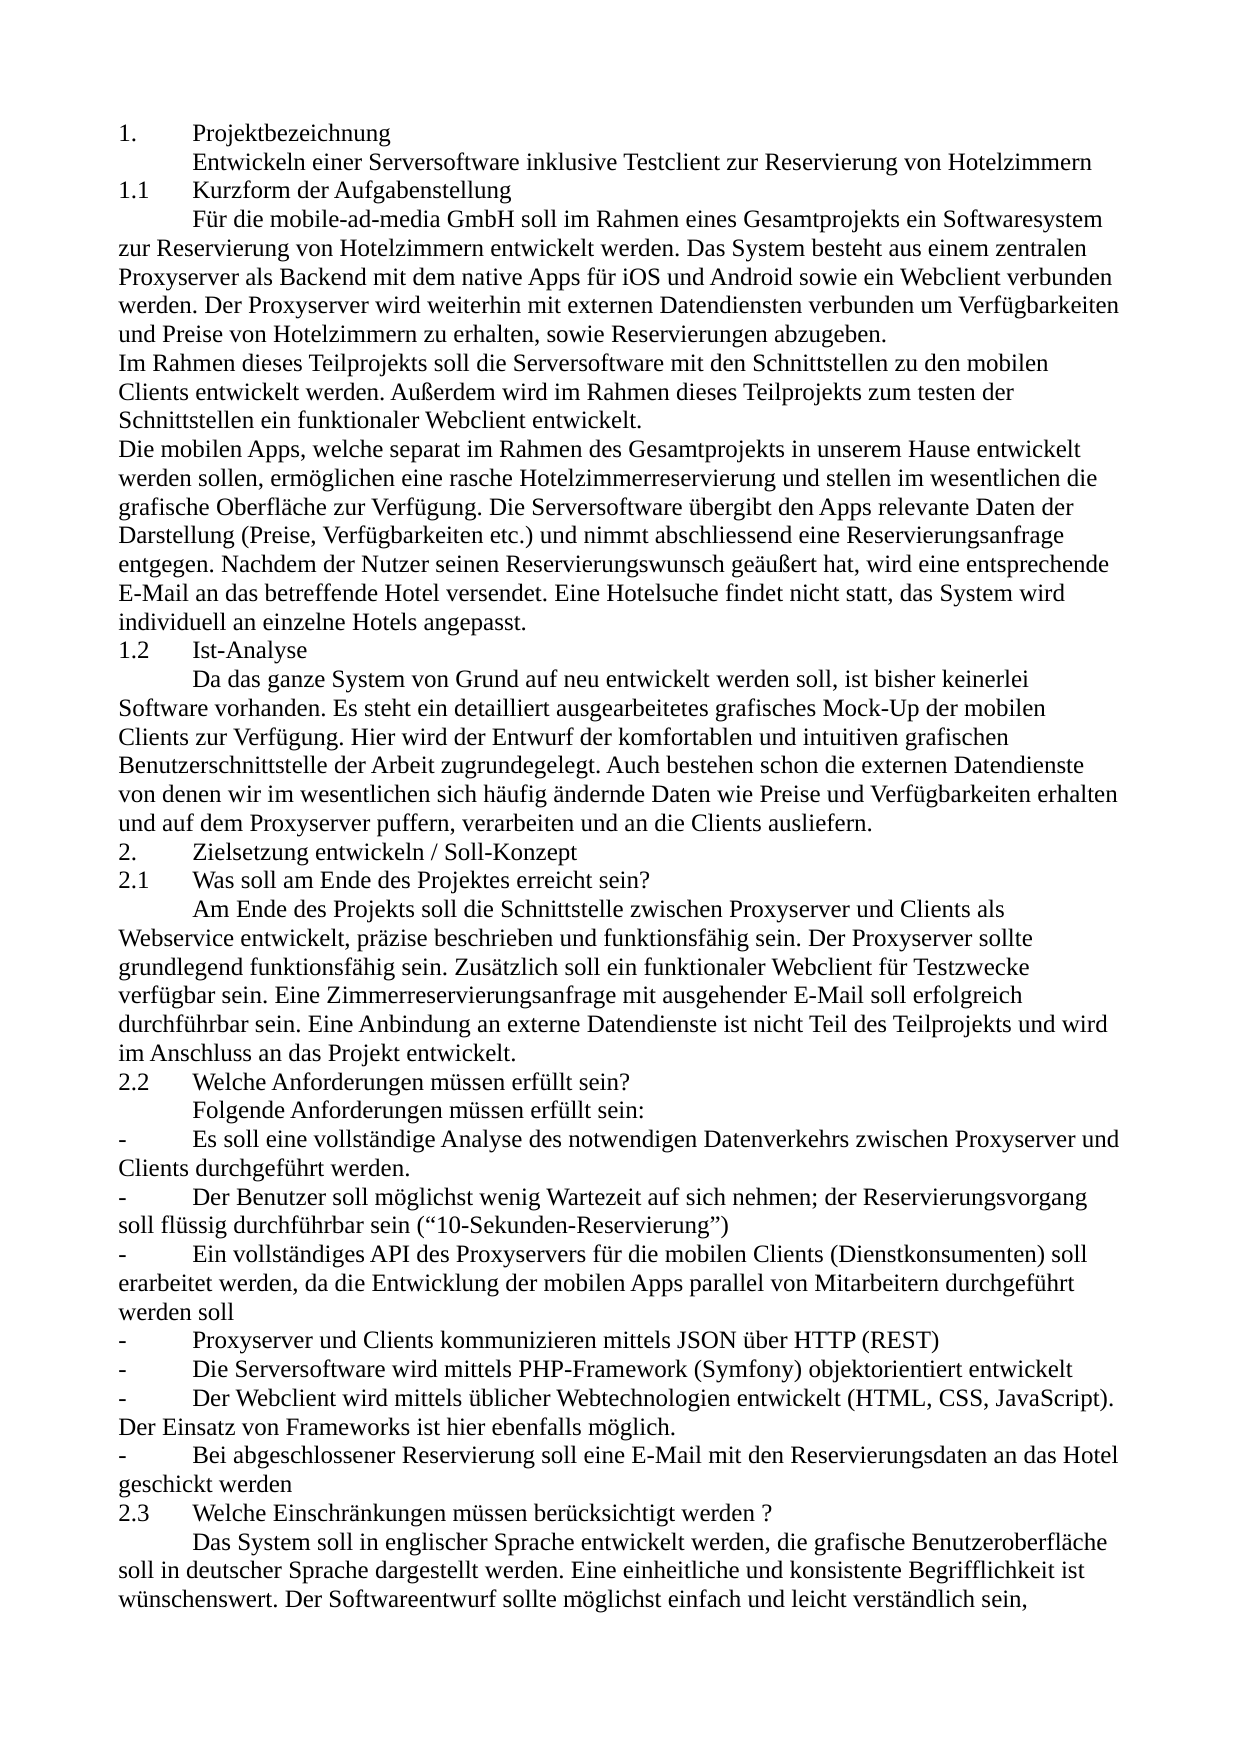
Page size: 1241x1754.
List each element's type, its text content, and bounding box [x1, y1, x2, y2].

text Folgende Anforderungen müssen erfüllt sein: [118, 1096, 1122, 1124]
text - Die Serversoftware wird mittels PHP-Framework (Symfony) objektorientiert entwickelt [118, 1354, 1122, 1383]
text 2.1 Was soll am Ende des Projektes erreicht sein? [118, 866, 1122, 894]
text Im Rahmen dieses Teilprojekts soll die Serversoftware mit den Schnittstellen zu den mobilen Clients entwickelt werden. Außerdem wird im Rahmen dieses Teilprojekts zum testen der Schnittstellen ein funktionaler Webclient entwickelt. [118, 348, 1122, 434]
text 2. Zielsetzung entwickeln / Soll-Konzept [118, 837, 1122, 866]
text Für die mobile-ad-media GmbH soll im Rahmen eines Gesamtprojekts ein Softwaresystem zur Reservierung von Hotelzimmern entwickelt werden. Das System besteht aus einem zentralen Proxyserver als Backend mit dem native Apps für iOS und Android sowie ein Webclient verbunden werden. Der Proxyserver wird weiterhin mit externen Datendiensten verbunden um Verfügbarkeiten und Preise von Hotelzimmern zu erhalten, sowie Reservierungen abzugeben. [118, 204, 1122, 348]
text - Der Webclient wird mittels üblicher Webtechnologien entwickelt (HTML, CSS, JavaScript). Der Einsatz von Frameworks ist hier ebenfalls möglich. [118, 1383, 1122, 1441]
text Die mobilen Apps, welche separat im Rahmen des Gesamtprojekts in unserem Hause entwickelt werden sollen, ermöglichen eine rasche Hotelzimmerreservierung und stellen im wesentlichen die grafische Oberfläche zur Verfügung. Die Serversoftware übergibt den Apps relevante Daten der Darstellung (Preise, Verfügbarkeiten etc.) und nimmt abschliessend eine Reservierungsanfrage entgegen. Nachdem der Nutzer seinen Reservierungswunsch geäußert hat, wird eine entsprechende E-Mail an das betreffende Hotel versendet. Eine Hotelsuche findet nicht statt, das System wird individuell an einzelne Hotels angepasst. [118, 434, 1122, 636]
text 1.1 Kurzform der Aufgabenstellung [118, 176, 1122, 204]
text Am Ende des Projekts soll die Schnittstelle zwischen Proxyserver und Clients als Webservice entwickelt, präzise beschrieben und funktionsfähig sein. Der Proxyserver sollte grundlegend funktionsfähig sein. Zusätzlich soll ein funktionaler Webclient für Testzwecke verfügbar sein. Eine Zimmerreservierungsanfrage mit ausgehender E-Mail soll erfolgreich durchführbar sein. Eine Anbindung an externe Datendienste ist nicht Teil des Teilprojekts und wird im Anschluss an das Projekt entwickelt. [118, 894, 1122, 1067]
text Das System soll in englischer Sprache entwickelt werden, die grafische Benutzeroberfläche soll in deutscher Sprache dargestellt werden. Eine einheitliche und konsistente Begrifflichkeit ist wünschenswert. Der Softwareentwurf sollte möglichst einfach und leicht verständlich sein, [118, 1527, 1122, 1613]
text 1.2 Ist-Analyse [118, 636, 1122, 664]
text - Bei abgeschlossener Reservierung soll eine E-Mail mit den Reservierungsdaten an das Hotel geschickt werden [118, 1441, 1122, 1498]
text - Proxyserver und Clients kommunizieren mittels JSON über HTTP (REST) [118, 1326, 1122, 1354]
text - Der Benutzer soll möglichst wenig Wartezeit auf sich nehmen; der Reservierungsvorgang soll flüssig durchführbar sein (“10-Sekunden-Reservierung”) [118, 1182, 1122, 1239]
text - Ein vollständiges API des Proxyservers für die mobilen Clients (Dienstkonsumenten) soll erarbeitet werden, da die Entwicklung der mobilen Apps parallel von Mitarbeitern durchgeführt werden soll [118, 1239, 1122, 1326]
text 1. Projektbezeichnung [118, 118, 1122, 147]
text 2.3 Welche Einschränkungen müssen berücksichtigt werden ? [118, 1498, 1122, 1527]
text Da das ganze System von Grund auf neu entwickelt werden soll, ist bisher keinerlei Software vorhanden. Es steht ein detailliert ausgearbeitetes grafisches Mock-Up der mobilen Clients zur Verfügung. Hier wird der Entwurf der komfortablen und intuitiven grafischen Benutzerschnittstelle der Arbeit zugrundegelegt. Auch bestehen schon die externen Datendienste von denen wir im wesentlichen sich häufig ändernde Daten wie Preise und Verfügbarkeiten erhalten und auf dem Proxyserver puffern, verarbeiten und an die Clients ausliefern. [118, 664, 1122, 837]
text Entwickeln einer Serversoftware inklusive Testclient zur Reservierung von Hotelzimmern [118, 147, 1122, 176]
text - Es soll eine vollständige Analyse des notwendigen Datenverkehrs zwischen Proxyserver und Clients durchgeführt werden. [118, 1124, 1122, 1182]
text 2.2 Welche Anforderungen müssen erfüllt sein? [118, 1067, 1122, 1096]
